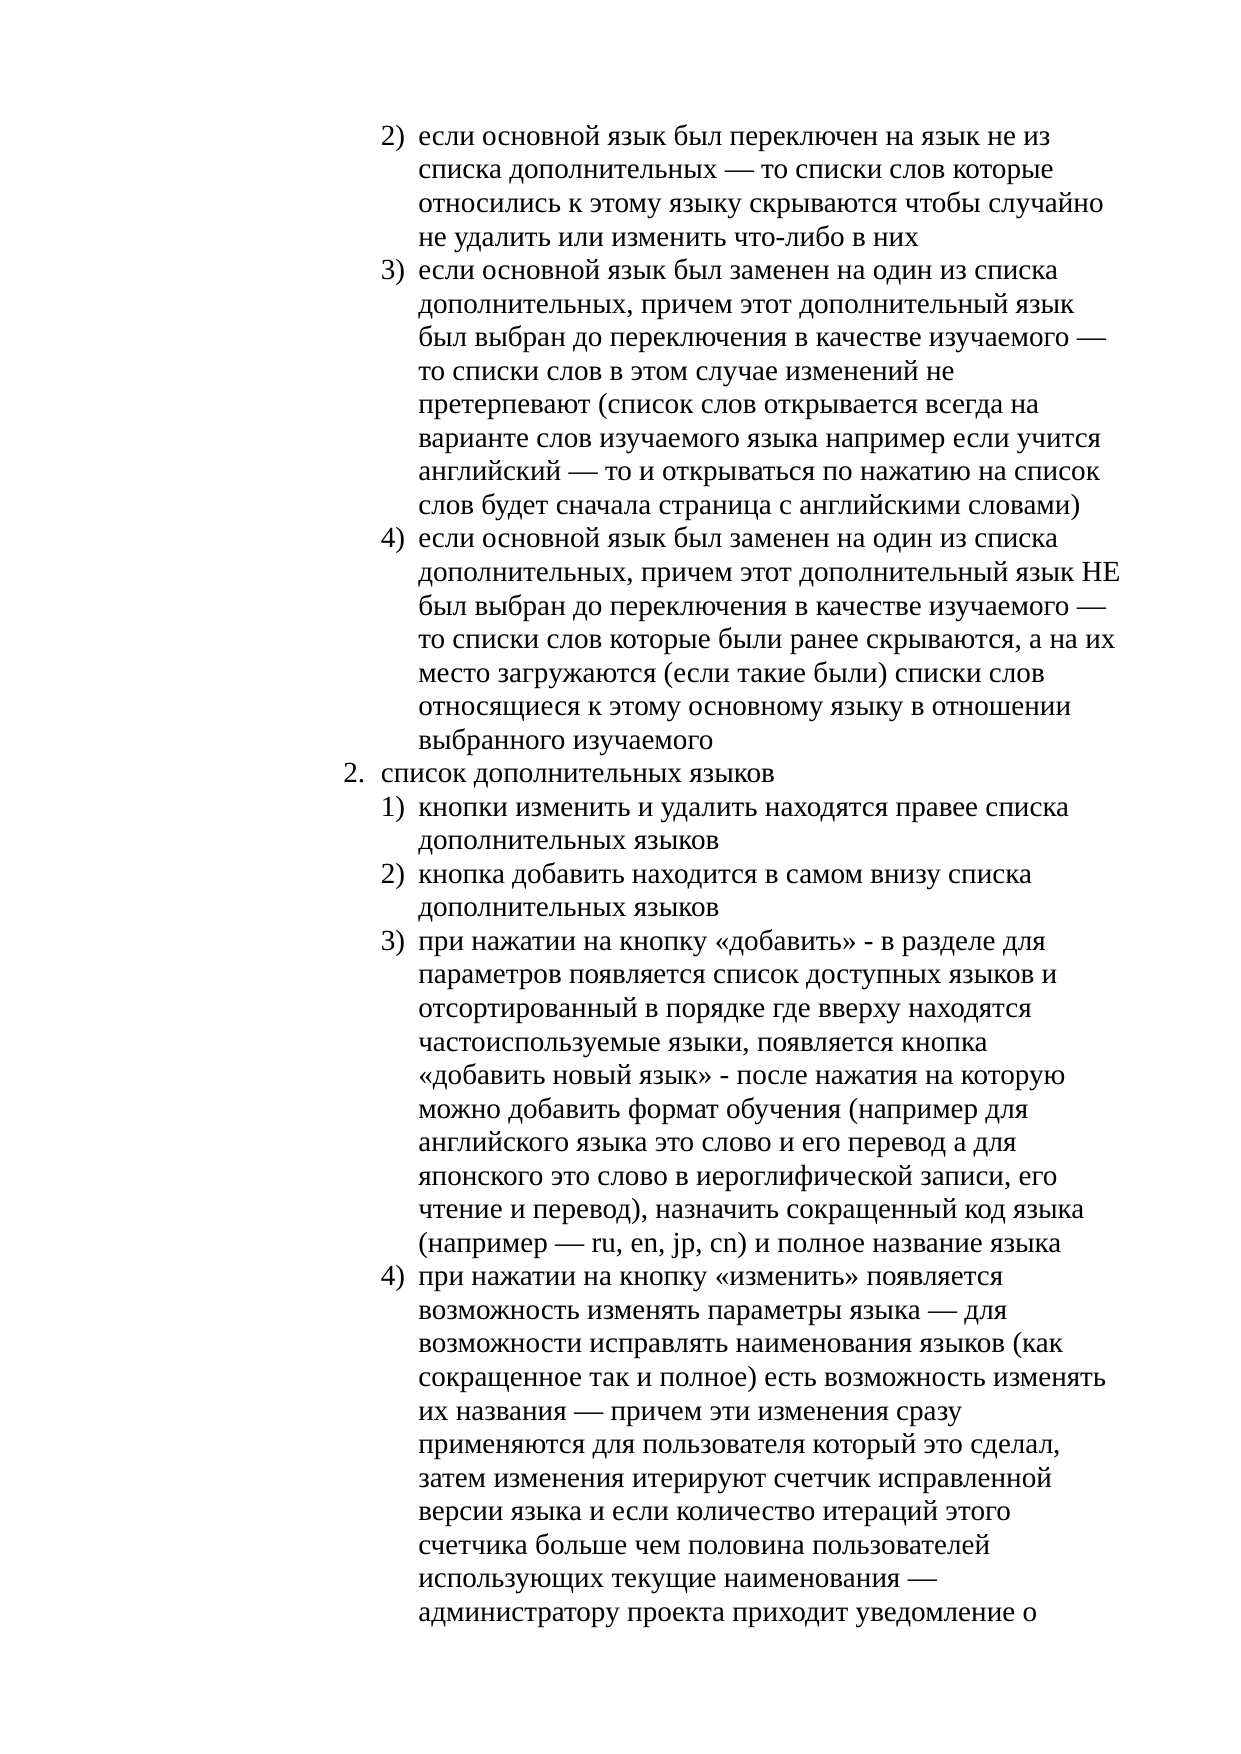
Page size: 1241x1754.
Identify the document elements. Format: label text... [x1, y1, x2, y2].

list список дополнительных языков [343, 755, 1122, 789]
list если основной язык был заменен на один из списка дополнительных, причем этот дополнительный язык НЕ был выбран до переключения в качестве изучаемого — то списки слов которые были ранее скрываются, а на их место загружаются (если такие были) списки слов относящиеся к этому основному языку в отношении выбранного изучаемого [381, 521, 1122, 755]
list если основной язык был заменен на один из списка дополнительных, причем этот дополнительный язык был выбран до переключения в качестве изучаемого — то списки слов в этом случае изменений не претерпевают (список слов открывается всегда на варианте слов изучаемого языка например если учится английский — то и открываться по нажатию на список слов будет сначала страница с английскими словами) [381, 252, 1122, 521]
list при нажатии на кнопку «добавить» - в разделе для параметров появляется список доступных языков и отсортированный в порядке где вверху находятся частоиспользуемые языки, появляется кнопка «добавить новый язык» - после нажатия на которую можно добавить формат обучения (например для английского языка это слово и его перевод а для японского это слово в иероглифической записи, его чтение и перевод), назначить сокращенный код языка (например — ru, en, jp, cn) и полное название языка [381, 923, 1122, 1258]
list кнопки изменить и удалить находятся правее списка дополнительных языков [381, 789, 1122, 856]
list при нажатии на кнопку «изменить» появляется возможность изменять параметры языка — для возможности исправлять наименования языков (как сокращенное так и полное) есть возможность изменять их названия — причем эти изменения сразу применяются для пользователя который это сделал, затем изменения итерируют счетчик исправленной версии языка и если количество итераций этого счетчика больше чем половина пользователей использующих текущие наименования — администратору проекта приходит уведомление о [381, 1258, 1122, 1627]
list кнопка добавить находится в самом внизу списка дополнительных языков [381, 856, 1122, 923]
list если основной язык был переключен на язык не из списка дополнительных — то списки слов которые относились к этому языку скрываются чтобы случайно не удалить или изменить что-либо в них [381, 118, 1122, 252]
